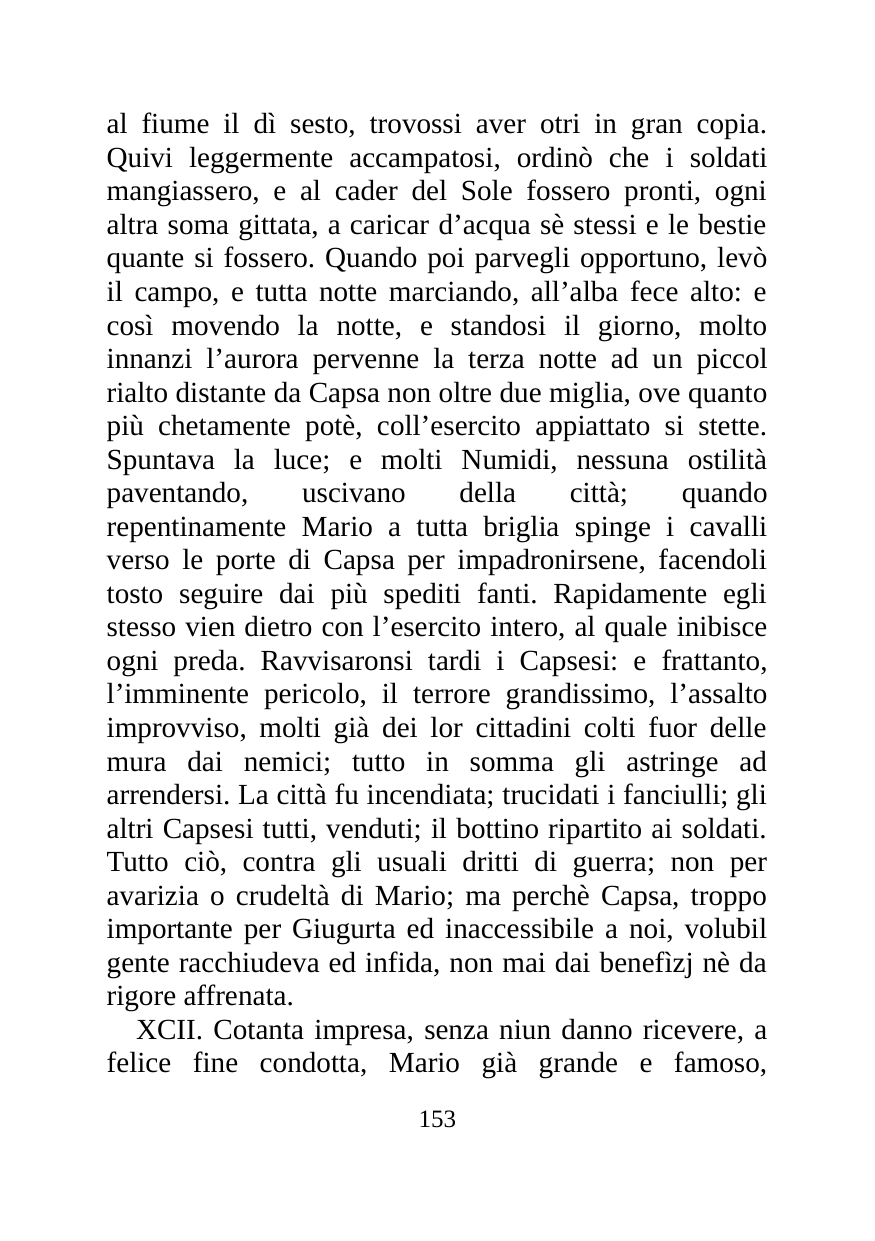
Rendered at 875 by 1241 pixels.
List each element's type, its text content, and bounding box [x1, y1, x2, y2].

text XCII. Cotanta impresa, senza niun danno ricevere, a felice fine condotta, Mario già grande e famoso, [106, 1012, 768, 1079]
text al fiume il dì sesto, trovossi aver otri in gran copia. Quivi leggermente accampatosi, ordinò che i soldati mangiassero, e al cader del Sole fossero pronti, ogni altra soma gittata, a caricar d’acqua sè stessi e le bestie quante si fossero. Quando poi parvegli opportuno, levò il campo, e tutta notte marciando, all’alba fece alto: e così movendo la notte, e standosi il giorno, molto innanzi l’aurora pervenne la terza notte ad un piccol rialto distante da Capsa non oltre due miglia, ove quanto più chetamente potè, coll’esercito appiattato si stette. Spuntava la luce; e molti Numidi, nessuna ostilità paventando, uscivano della città; quando repentinamente Mario a tutta briglia spinge i cavalli verso le porte di Capsa per impadronirsene, facendoli tosto seguire dai più spediti fanti. Rapidamente egli stesso vien dietro con l’esercito intero, al quale inibisce ogni preda. Ravvisaronsi tardi i Capsesi: e frattanto, l’imminente pericolo, il terrore grandissimo, l’assalto improvviso, molti già dei lor cittadini colti fuor delle mura dai nemici; tutto in somma gli astringe ad arrendersi. La città fu incendiata; trucidati i fanciulli; gli altri Capsesi tutti, venduti; il bottino ripartito ai soldati. Tutto ciò, contra gli usuali dritti di guerra; non per avarizia o crudeltà di Mario; ma perchè Capsa, troppo importante per Giugurta ed inaccessibile a noi, volubil gente racchiudeva ed infida, non mai dai benefìzj nè da rigore affrenata. [106, 106, 768, 1012]
